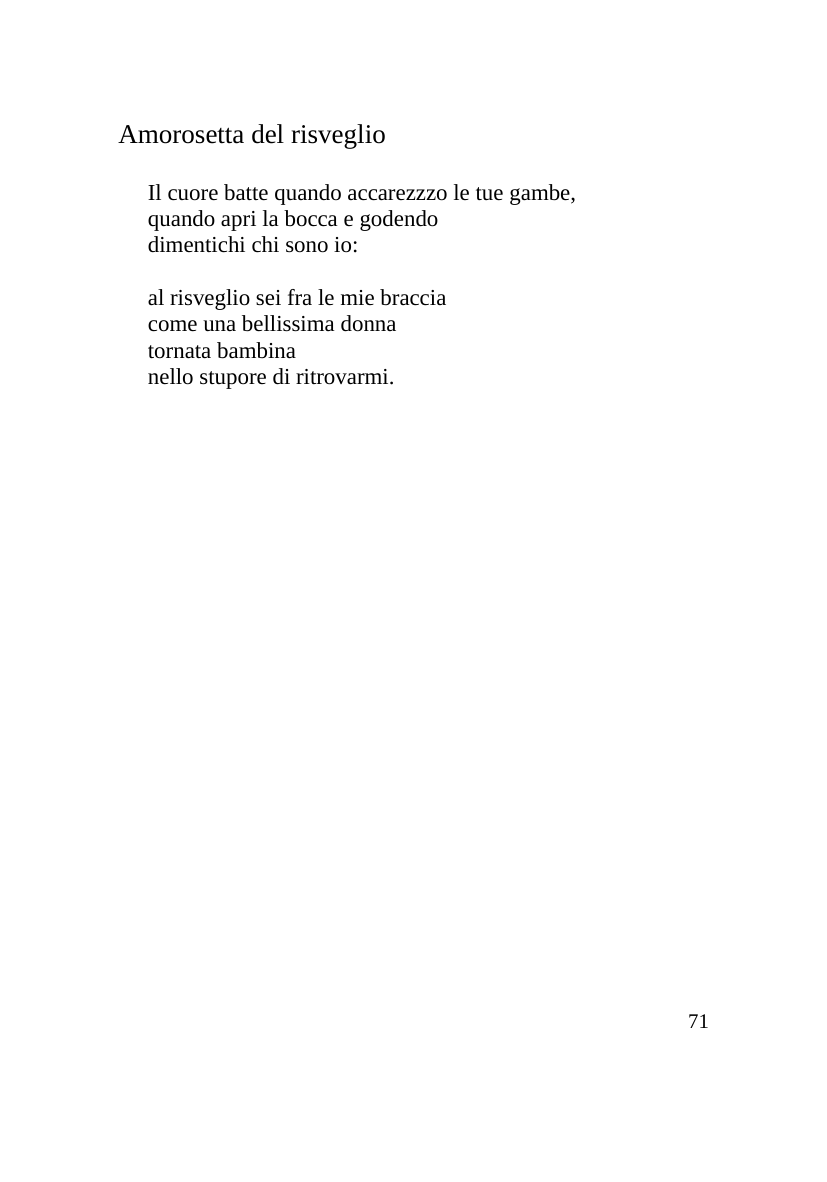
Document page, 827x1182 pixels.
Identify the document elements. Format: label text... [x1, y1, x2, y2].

text quando apri la bocca e godendo [148, 205, 709, 231]
text come una bellissima donna [148, 311, 709, 337]
text Il cuore batte quando accarezzzo le tue gambe, [148, 179, 709, 205]
text dimentichi chi sono io: [148, 231, 709, 258]
text al risveglio sei fra le mie braccia [148, 284, 709, 311]
text Amorosetta del risveglio [118, 118, 709, 149]
text tornata bambina [148, 337, 709, 363]
text nello stupore di ritrovarmi. [148, 363, 709, 389]
